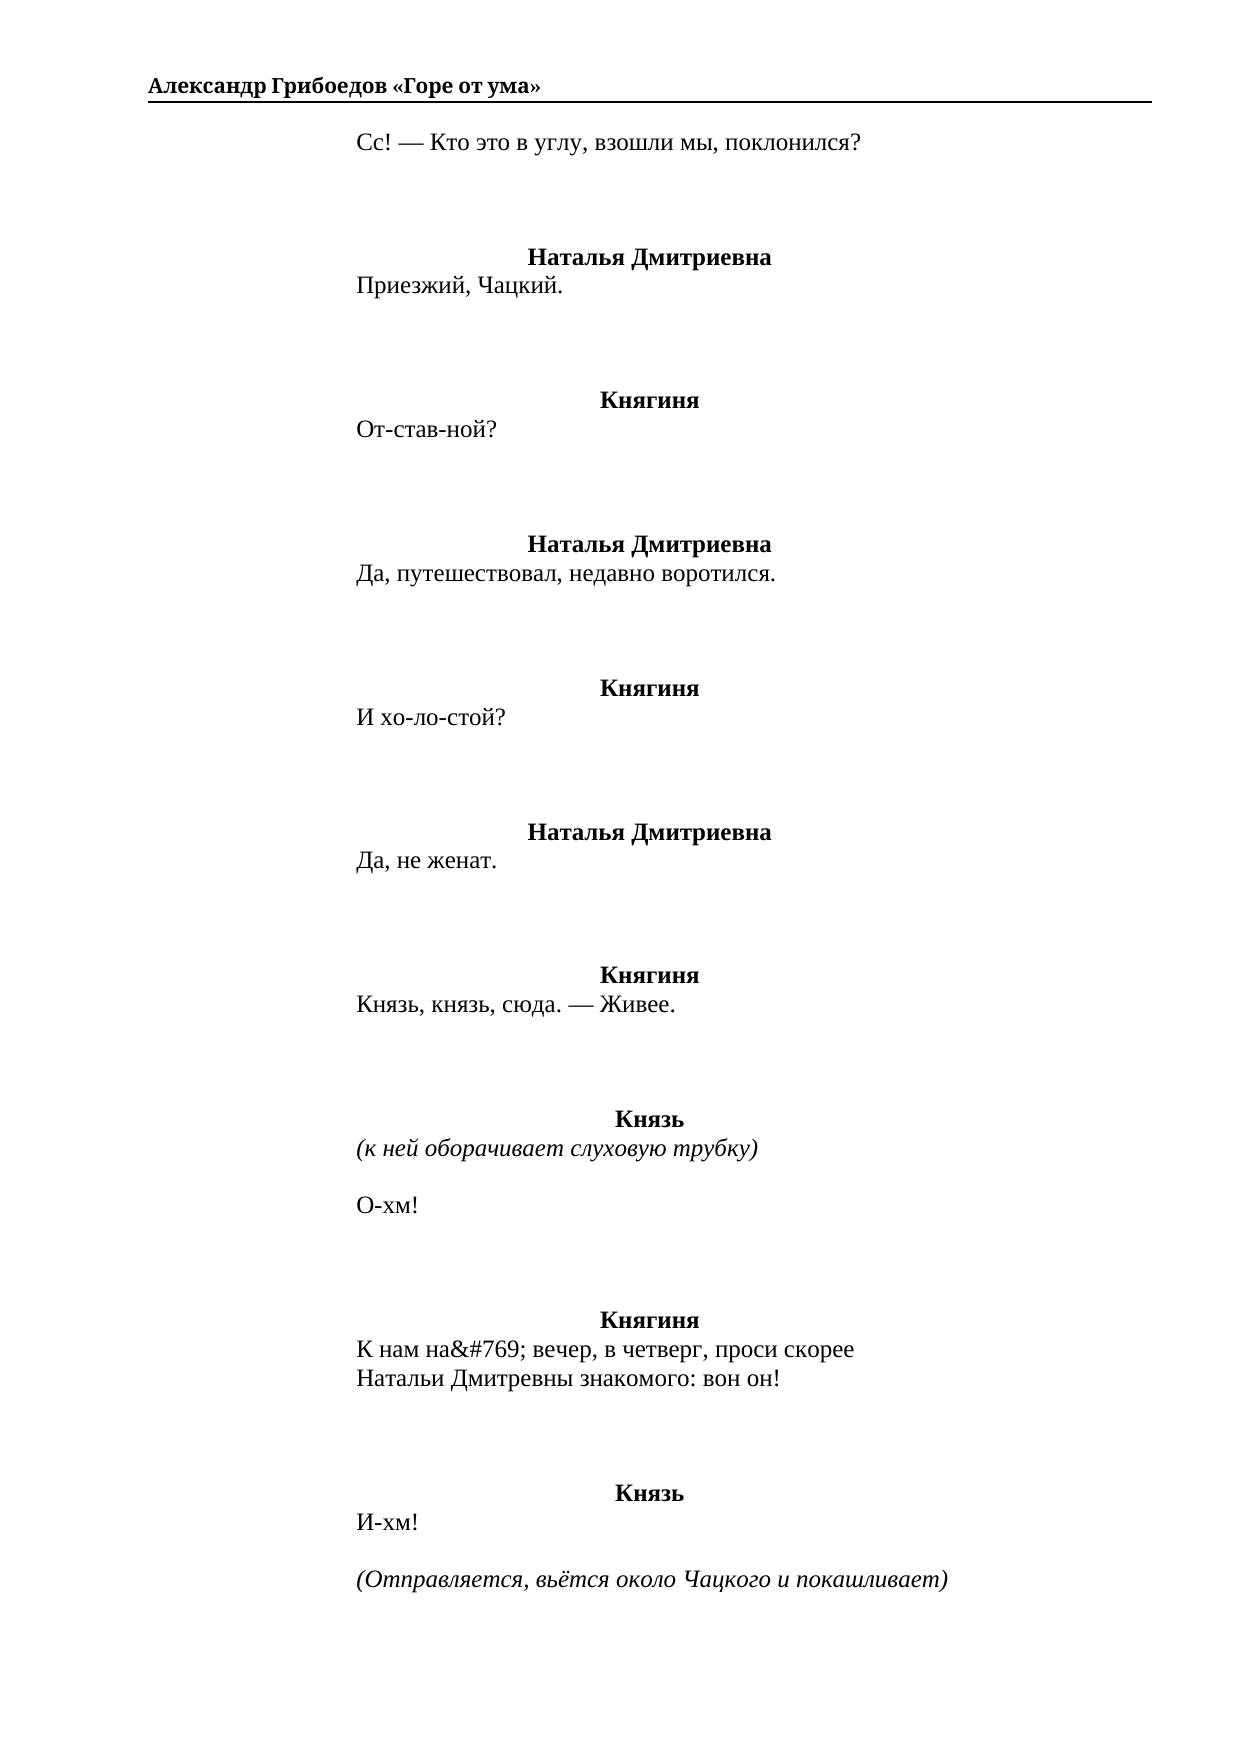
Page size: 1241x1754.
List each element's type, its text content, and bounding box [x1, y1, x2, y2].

subtitle Наталья Дмитриевна [148, 529, 1152, 558]
subtitle Князь [148, 1104, 1152, 1133]
text Да, путешествовал, недавно воротился. [356, 558, 1089, 587]
subtitle Княгиня [148, 1305, 1152, 1334]
text О-хм! [356, 1190, 1089, 1219]
text Князь, князь, сюда. — Живее. [356, 989, 1089, 1018]
text (к ней оборачивает слуховую трубку) [356, 1133, 1089, 1162]
text Сс! — Кто это в углу, взошли мы, поклонился? [356, 127, 1089, 155]
text Натальи Дмитревны знакомого: вон он! [356, 1363, 1089, 1392]
subtitle Князь [148, 1478, 1152, 1507]
text К нам на&#769; вечер, в четверг, проси скорее [356, 1334, 1089, 1363]
text (Отправляется, вьётся около Чацкого и покашливает) [356, 1564, 1089, 1593]
text От-став-ной? [356, 414, 1089, 443]
text И хо-ло-стой? [356, 702, 1089, 730]
subtitle Наталья Дмитриевна [148, 817, 1152, 845]
subtitle Княгиня [148, 960, 1152, 989]
text И-хм! [356, 1507, 1089, 1535]
subtitle Княгиня [148, 673, 1152, 702]
text Приезжий, Чацкий. [356, 270, 1089, 299]
subtitle Наталья Дмитриевна [148, 242, 1152, 270]
subtitle Княгиня [148, 385, 1152, 414]
text Да, не женат. [356, 845, 1089, 874]
